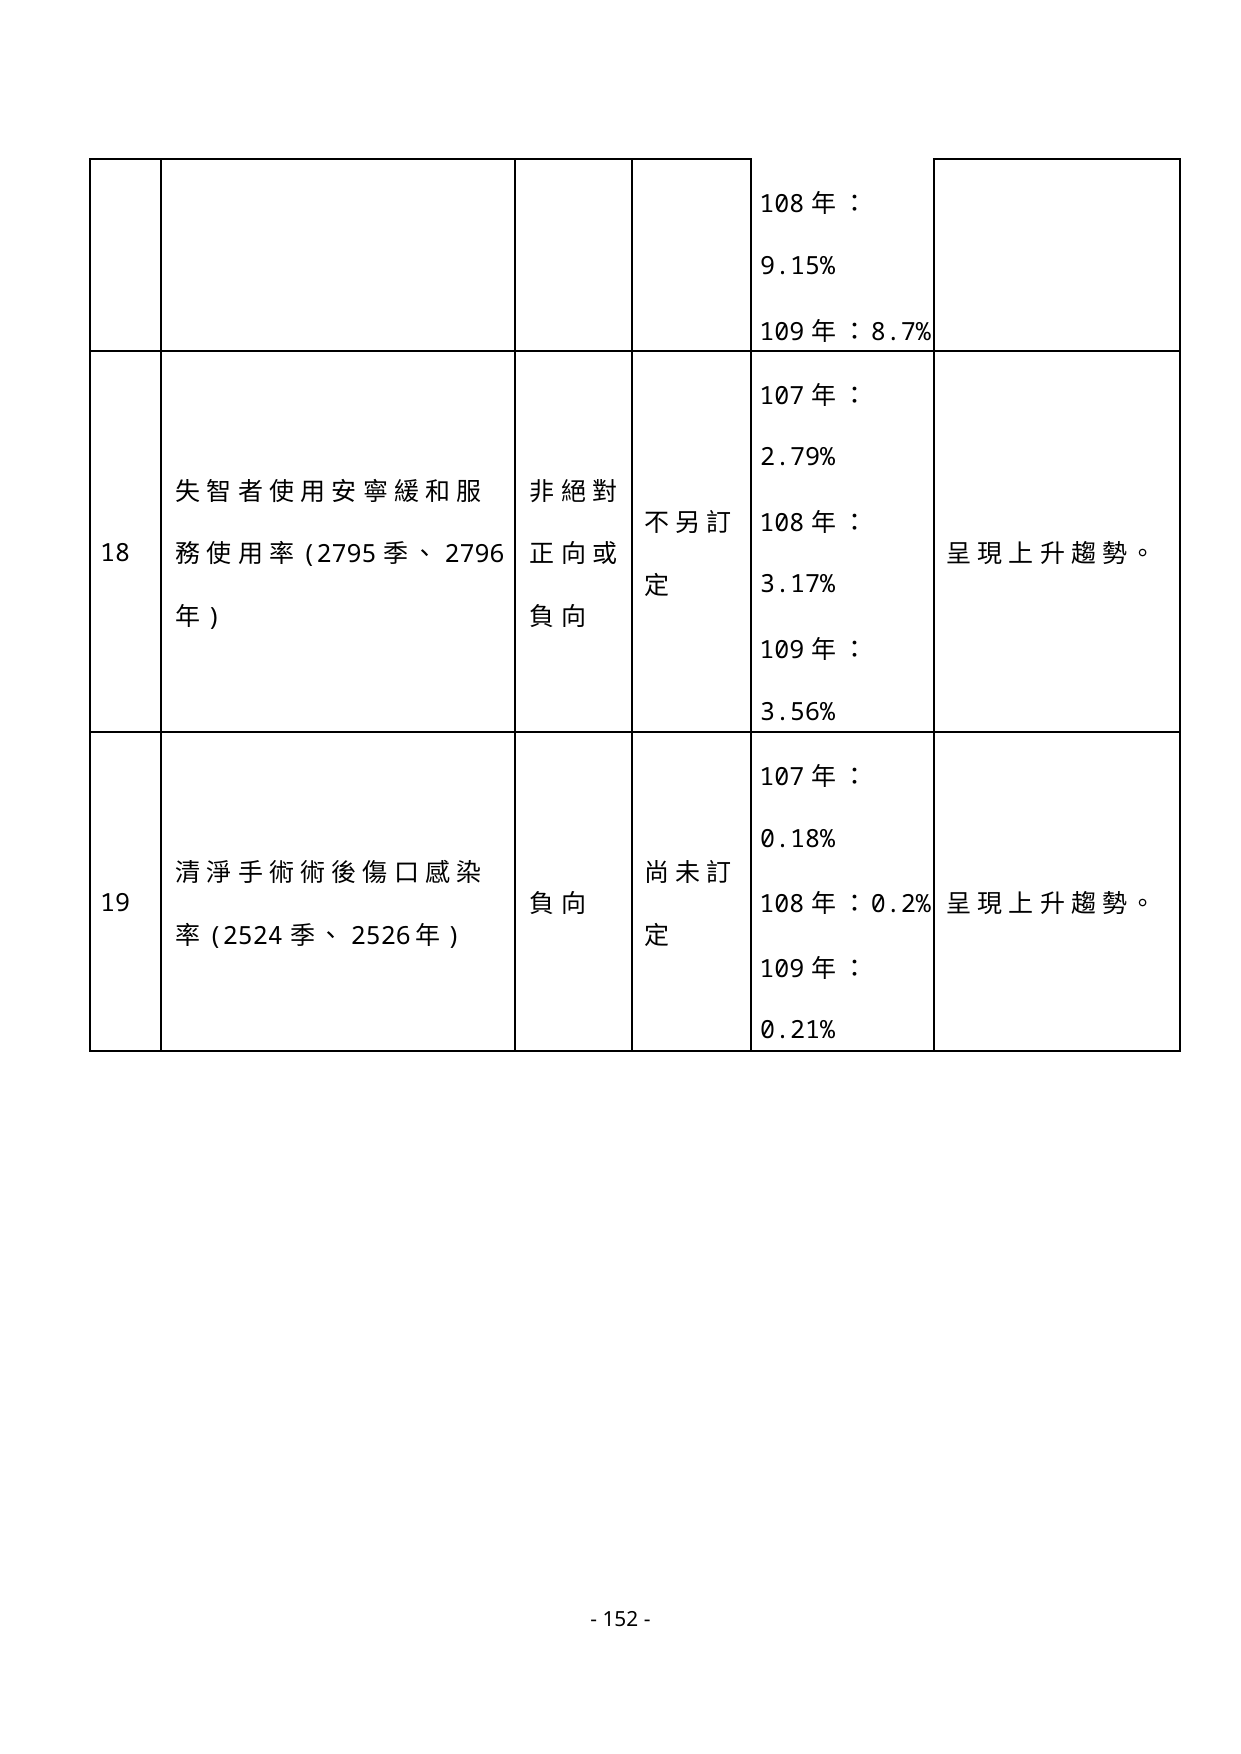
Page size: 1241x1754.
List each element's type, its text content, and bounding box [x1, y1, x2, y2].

table_cell [91, 160, 160, 350]
table_cell 呈現上升趨勢。 [935, 733, 1179, 1050]
table_cell 呈現上升趨勢。 [935, 352, 1179, 731]
table_cell 107年：0.18% [752, 733, 933, 858]
table_cell 尚未訂定 [633, 733, 750, 1050]
table_cell [935, 160, 1179, 350]
table_cell 108年：9.15% [752, 158, 933, 285]
table_cell [162, 160, 514, 350]
table_cell [516, 160, 631, 350]
table_cell 109年：8.7% [752, 285, 933, 350]
table_cell 109年：3.56% [752, 604, 933, 731]
table_cell 非絕對正向或負向 [516, 352, 631, 731]
table_cell 109年：0.21% [752, 923, 933, 1050]
table_cell 108年：3.17% [752, 477, 933, 604]
table_cell 不另訂定 [633, 352, 750, 731]
table_cell 107年：2.79% [752, 352, 933, 477]
table_cell 18 [91, 352, 160, 731]
table_cell 108年：0.2% [752, 858, 933, 923]
table_cell 清淨手術術後傷口感染率(2524季、2526年) [162, 733, 514, 1050]
table_cell 失智者使用安寧緩和服務使用率(2795季、2796年) [162, 352, 514, 731]
table_cell 負向 [516, 733, 631, 1050]
table_cell 19 [91, 733, 160, 1050]
table_cell [633, 160, 750, 350]
